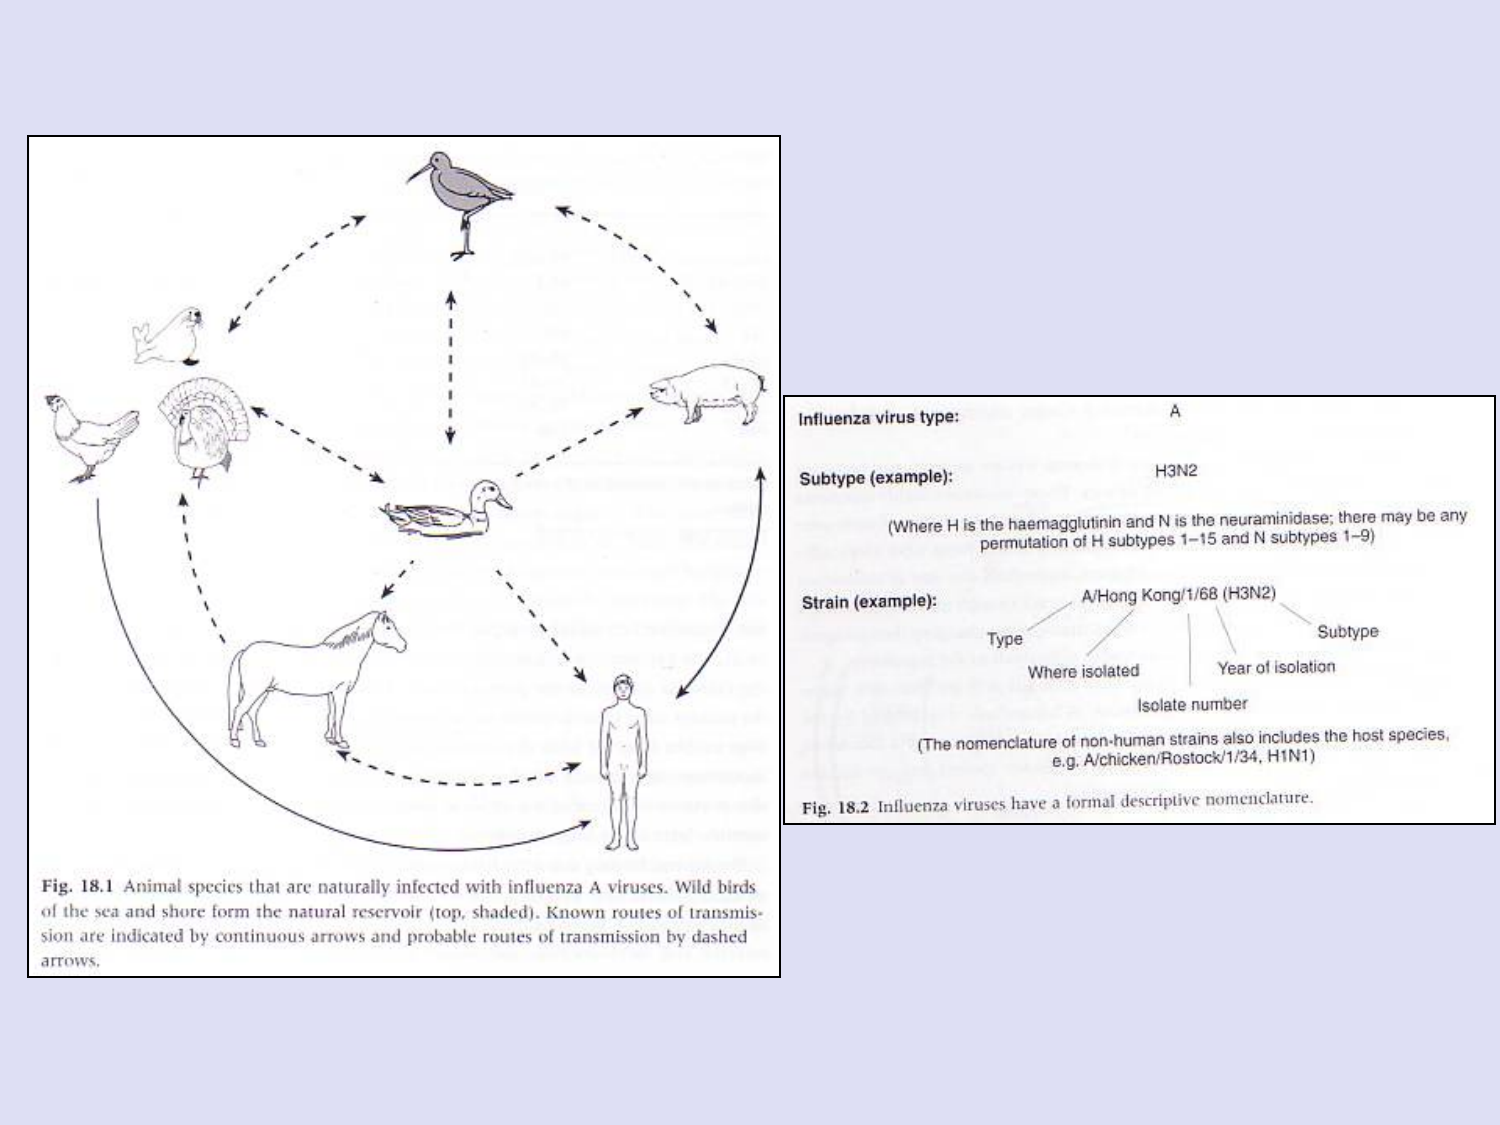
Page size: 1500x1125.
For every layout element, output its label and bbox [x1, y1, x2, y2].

picture [29, 137, 780, 977]
picture [785, 397, 1495, 824]
